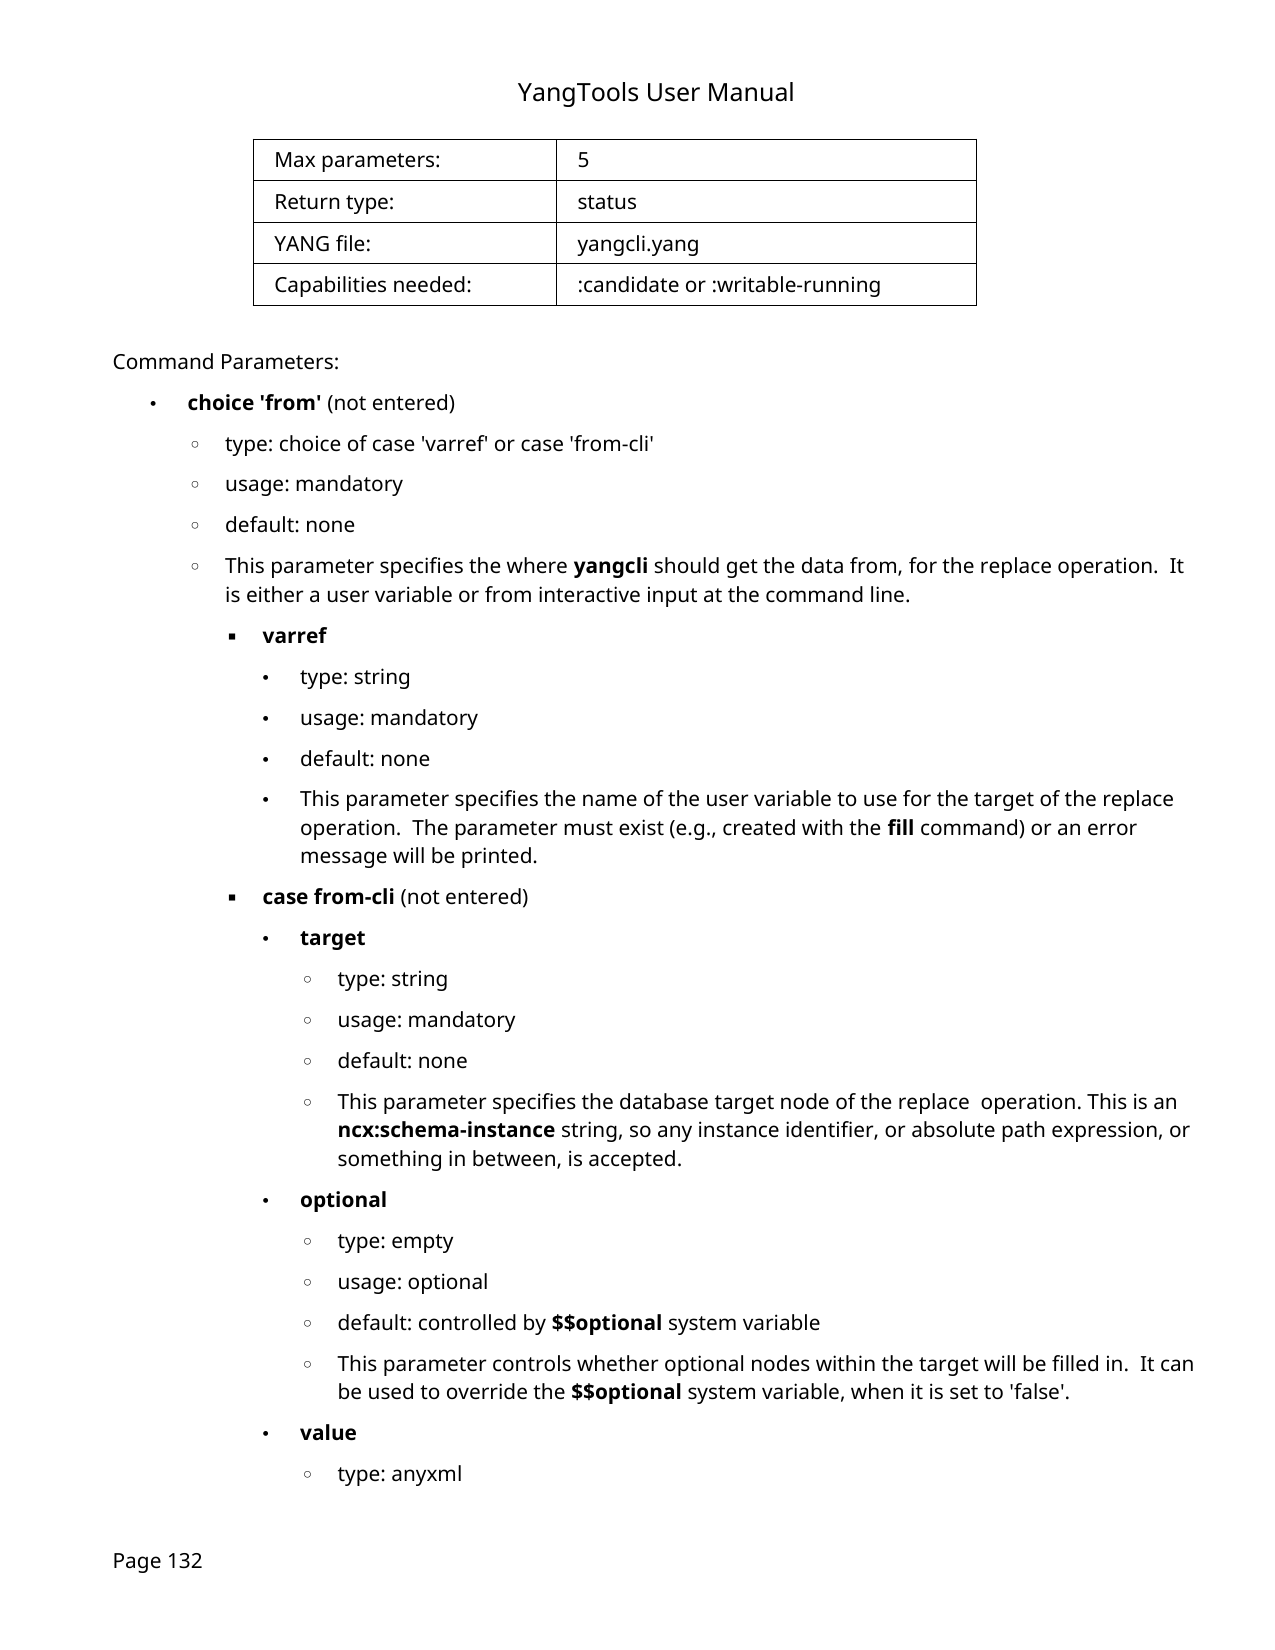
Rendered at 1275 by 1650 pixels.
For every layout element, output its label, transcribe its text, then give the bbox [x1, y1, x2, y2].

table_cell 5 [557, 140, 976, 180]
table_cell Return type: [254, 181, 556, 222]
list target [262, 923, 1200, 952]
list type: empty [300, 1226, 1200, 1254]
table_cell yangcli.yang [557, 223, 976, 263]
list type: string [262, 662, 1200, 690]
list usage: optional [300, 1267, 1200, 1295]
list usage: mandatory [300, 1005, 1200, 1034]
list value [262, 1418, 1200, 1446]
list This parameter specifies the database target node of the replace operation. This is an ncx:schema-instance string, so any instance identifier, or absolute path expression, or something in between, is accepted. [300, 1087, 1200, 1172]
list default: controlled by $$optional system variable [300, 1308, 1200, 1336]
list type: anyxml [300, 1459, 1200, 1487]
list varref [225, 621, 1200, 649]
list default: none [187, 511, 1200, 539]
list usage: mandatory [262, 703, 1200, 731]
list This parameter specifies the name of the user variable to use for the target of the replace operation. The parameter must exist (e.g., created with the fill command) or an error message will be printed. [262, 784, 1200, 870]
table_cell YANG file: [254, 223, 556, 263]
list This parameter controls whether optional nodes within the target will be filled in. It can be used to override the $$optional system variable, when it is set to 'false'. [300, 1349, 1200, 1406]
text Command Parameters: [112, 347, 1200, 375]
list type: choice of case 'varref' or case 'from-cli' [187, 429, 1200, 457]
list default: none [262, 744, 1200, 772]
table_cell Capabilities needed: [254, 264, 556, 305]
list usage: mandatory [187, 469, 1200, 498]
list case from-cli (not entered) [225, 882, 1200, 911]
table_cell :candidate or :writable-running [557, 264, 976, 305]
list choice 'from' (not entered) [150, 388, 1200, 416]
table_cell Max parameters: [254, 140, 556, 180]
list This parameter specifies the where yangcli should get the data from, for the replace operation. It is either a user variable or from interactive input at the command line. [187, 551, 1200, 608]
list default: none [300, 1046, 1200, 1074]
table_cell status [557, 181, 976, 222]
list type: string [300, 964, 1200, 993]
list optional [262, 1185, 1200, 1213]
